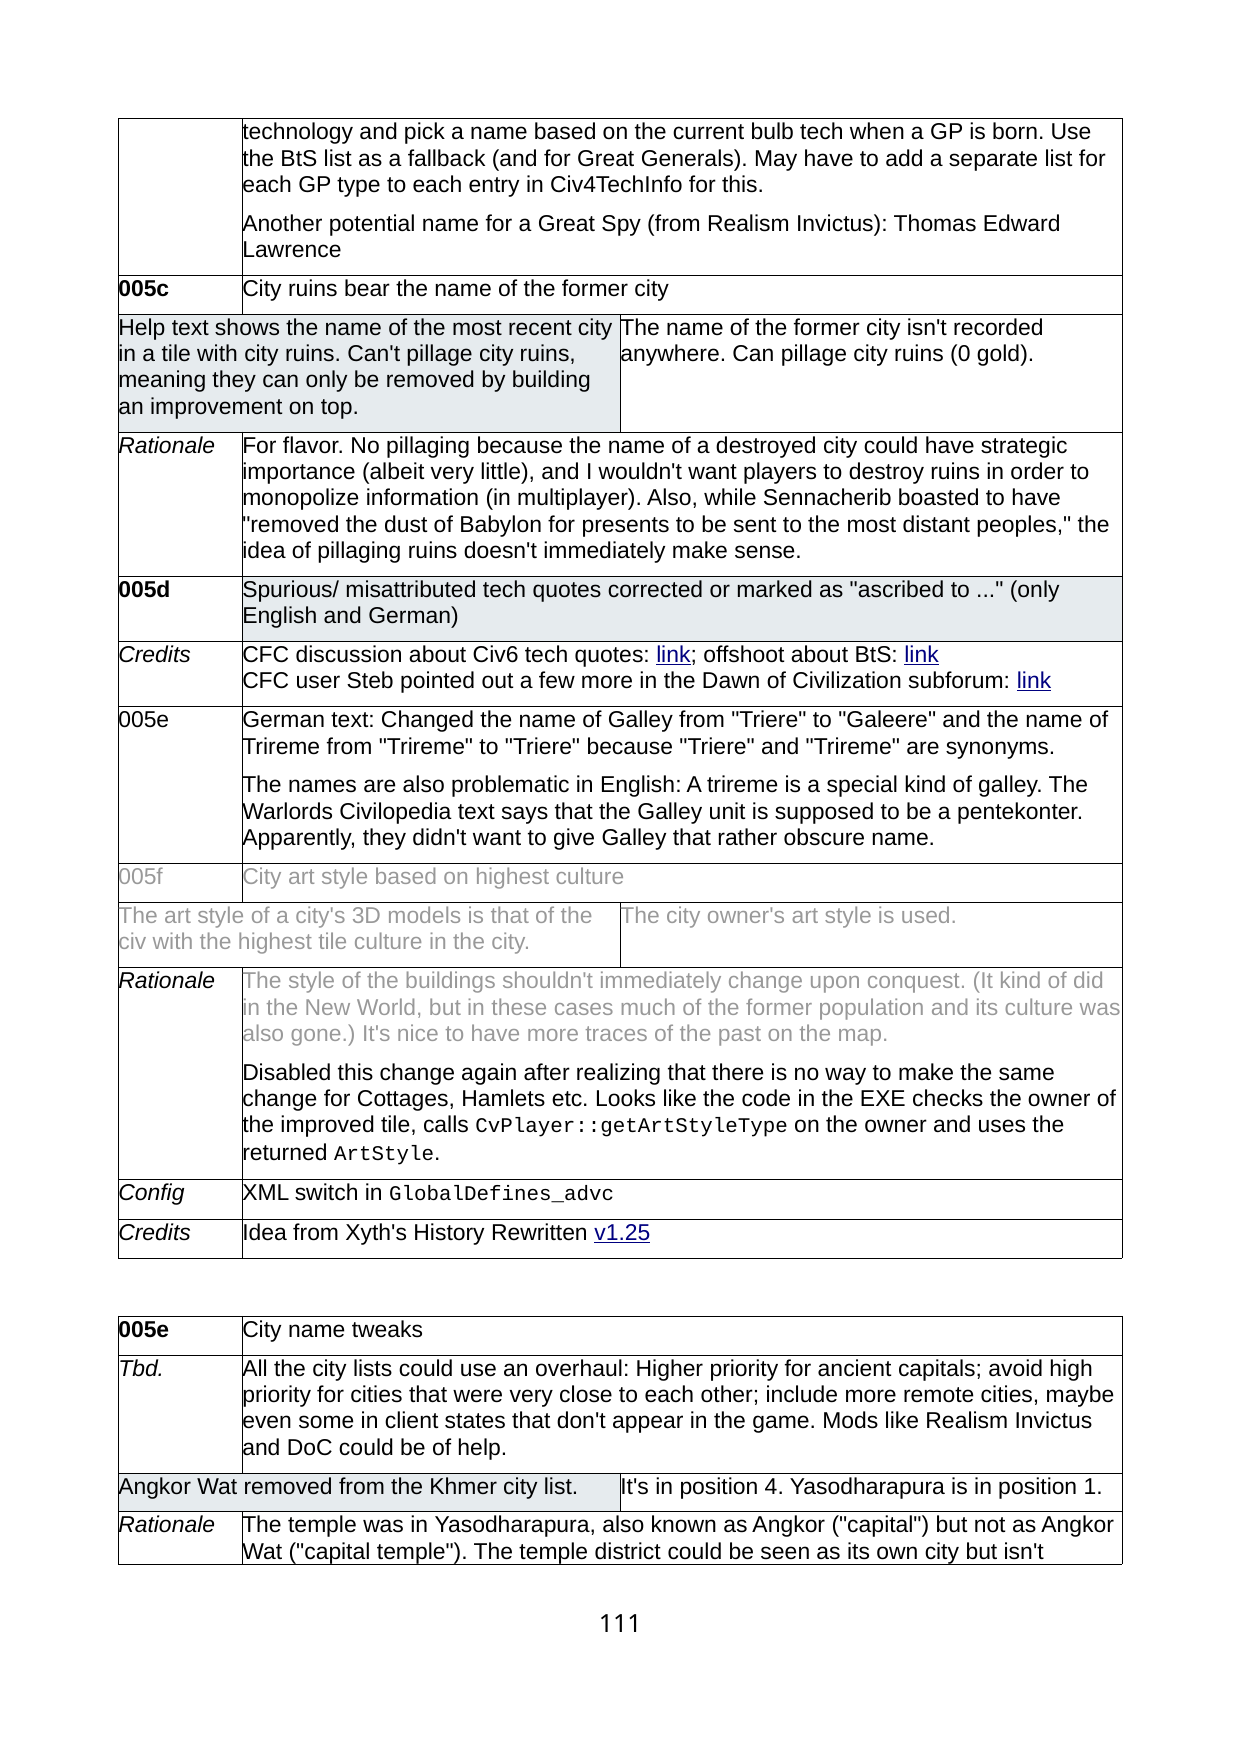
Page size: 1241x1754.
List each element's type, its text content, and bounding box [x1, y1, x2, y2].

table_cell Tbd. [119, 1356, 242, 1472]
table_cell technology and pick a name based on the current bulb tech when a GP is born. Use the BtS list as a fallback (and for Great Generals). May have to add a separate list for each GP type to each entry in Civ4TechInfo for this. Another potential name for a Great Spy (from Realism Invictus): Thomas Edward Lawrence [243, 119, 1122, 275]
table_cell It's in position 4. Yasodharapura is in position 1. [621, 1474, 1122, 1511]
table_cell City ruins bear the name of the former city [243, 276, 1122, 314]
table_cell The temple was in Yasodharapura, also known as Angkor ("capital") but not as Angkor Wat ("capital temple"). The temple district could be seen as its own city but isn't [243, 1512, 1122, 1564]
table_cell The style of the buildings shouldn't immediately change upon conquest. (It kind of did in the New World, but in these cases much of the former population and its culture was also gone.) It's nice to have more traces of the past on the map. Disabled this change again after realizing that there is no way to make the same change for Cottages, Hamlets etc. Looks like the code in the EXE checks the owner of the improved tile, calls CvPlayer::getArtStyleType on the owner and uses the returned ArtStyle. [243, 968, 1122, 1179]
table_cell XML switch in GlobalDefines_advc [243, 1180, 1122, 1219]
table_cell Spurious/ misattributed tech quotes corrected or marked as "ascribed to ..." (only English and German) [243, 577, 1122, 641]
table_cell Rationale [119, 433, 242, 576]
table_cell Credits [119, 642, 242, 706]
table_cell Idea from Xyth's History Rewritten v1.25 [243, 1220, 1122, 1258]
table_cell 005f [119, 864, 242, 902]
table_cell 005c [119, 276, 242, 314]
table_header 005e [119, 1317, 242, 1354]
table_cell The city owner's art style is used. [621, 903, 1122, 967]
table_cell [119, 119, 242, 275]
table_cell German text: Changed the name of Galley from "Triere" to "Galeere" and the name of Trireme from "Trireme" to "Triere" because "Triere" and "Trireme" are synonyms. The names are also problematic in English: A trireme is a special kind of galley. The Warlords Civilopedia text says that the Galley unit is supposed to be a pentekonter. Apparently, they didn't want to give Galley that rather obscure name. [243, 707, 1122, 863]
table_cell Config [119, 1180, 242, 1219]
table_cell The name of the former city isn't recorded anywhere. Can pillage city ruins (0 gold). [621, 315, 1122, 432]
table_cell The art style of a city's 3D models is that of the civ with the highest tile culture in the city. [119, 903, 620, 967]
table_cell Help text shows the name of the most recent city in a tile with city ruins. Can't pillage city ruins, meaning they can only be removed by building an improvement on top. [119, 315, 620, 432]
table_cell Angkor Wat removed from the Khmer city list. [119, 1474, 620, 1511]
table_cell For flavor. No pillaging because the name of a destroyed city could have strategic importance (albeit very little), and I wouldn't want players to destroy ruins in order to monopolize information (in multiplayer). Also, while Sennacherib boasted to have "removed the dust of Babylon for presents to be sent to the most distant peoples," the idea of pillaging ruins doesn't immediately make sense. [243, 433, 1122, 576]
table_cell 005e [119, 707, 242, 863]
table_cell All the city lists could use an overhaul: Higher priority for ancient capitals; avoid high priority for cities that were very close to each other; include more remote cities, maybe even some in client states that don't appear in the game. Mods like Realism Invictus and DoC could be of help. [243, 1356, 1122, 1472]
table_cell CFC discussion about Civ6 tech quotes: link; offshoot about BtS: link CFC user Steb pointed out a few more in the Dawn of Civilization subforum: link [243, 642, 1122, 706]
table_cell Credits [119, 1220, 242, 1258]
table_cell 005d [119, 577, 242, 641]
table_cell City art style based on highest culture [243, 864, 1122, 902]
table_header City name tweaks [243, 1317, 1122, 1354]
table_cell Rationale [119, 968, 242, 1179]
table_cell Rationale [119, 1512, 242, 1564]
